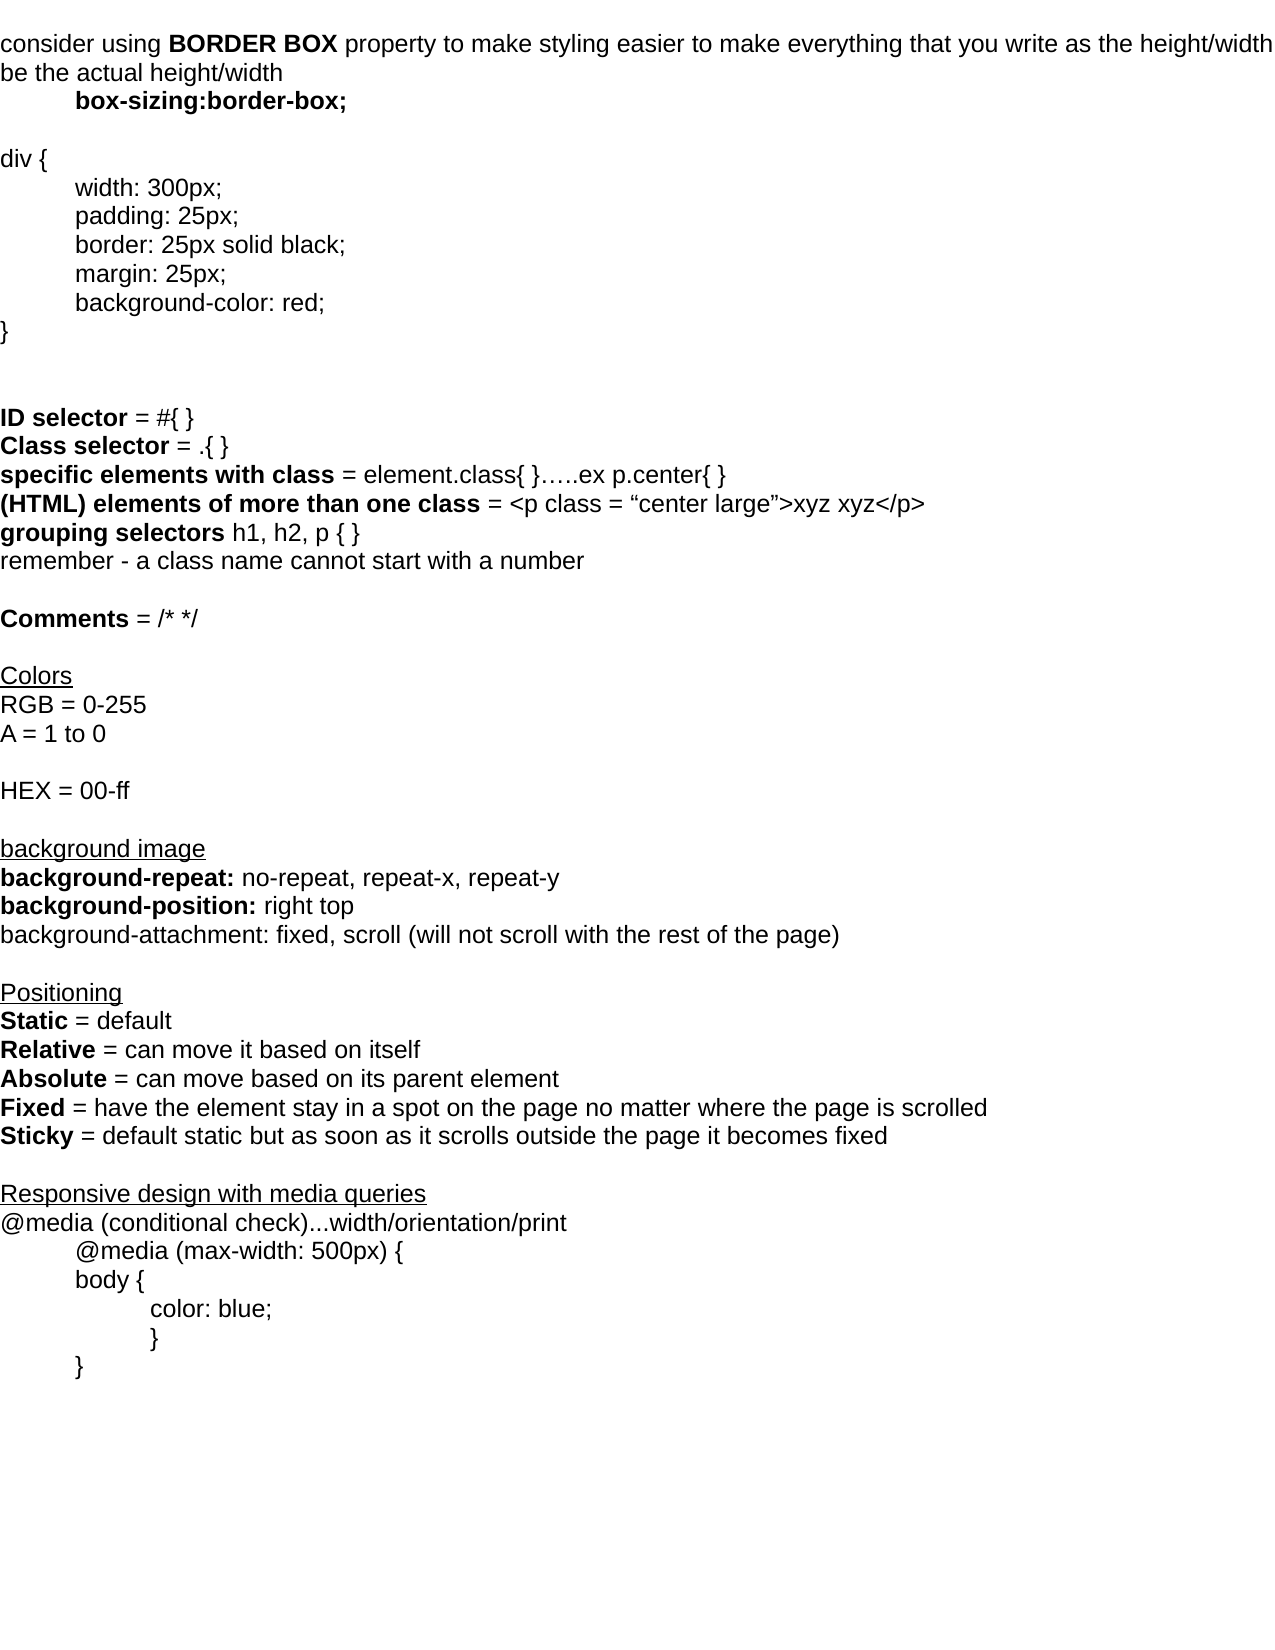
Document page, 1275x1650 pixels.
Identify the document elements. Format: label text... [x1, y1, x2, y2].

text box-sizing:border-box; [0, 86, 1275, 115]
text Relative = can move it based on itself [0, 1035, 1275, 1064]
text background-repeat: no-repeat, repeat-x, repeat-y [0, 862, 1275, 891]
text Positioning [0, 977, 1275, 1006]
text div { [0, 144, 1275, 172]
text Sticky = default static but as soon as it scrolls outside the page it becomes fixed [0, 1121, 1275, 1150]
text Responsive design with media queries [0, 1179, 1275, 1207]
text padding: 25px; [0, 201, 1275, 230]
text Fixed = have the element stay in a spot on the page no matter where the page is scrolled [0, 1092, 1275, 1121]
text margin: 25px; [0, 259, 1275, 287]
text width: 300px; [0, 172, 1275, 201]
text RGB = 0-255 [0, 690, 1275, 719]
text consider using BORDER BOX property to make styling easier to make everything that you write as the height/width be the actual height/width [0, 29, 1275, 86]
text border: 25px solid black; [0, 230, 1275, 259]
text background-attachment: fixed, scroll (will not scroll with the rest of the page) [0, 920, 1275, 949]
text specific elements with class = element.class{ }…..ex p.center{ } [0, 460, 1275, 489]
text } [0, 1351, 1275, 1380]
text background-position: right top [0, 891, 1275, 920]
text remember - a class name cannot start with a number [0, 546, 1275, 575]
text ID selector = #{ } [0, 402, 1275, 431]
text Comments = /* */ [0, 604, 1275, 632]
text } [0, 1322, 1275, 1351]
text background-color: red; [0, 287, 1275, 316]
text color: blue; [0, 1294, 1275, 1322]
text A = 1 to 0 [0, 719, 1275, 747]
text Colors [0, 661, 1275, 690]
text background image [0, 834, 1275, 862]
text HEX = 00-ff [0, 776, 1275, 805]
text } [0, 316, 1275, 345]
text Absolute = can move based on its parent element [0, 1064, 1275, 1092]
text Static = default [0, 1006, 1275, 1035]
text @media (conditional check)...width/orientation/print [0, 1207, 1275, 1236]
text grouping selectors h1, h2, p { } [0, 517, 1275, 546]
text @media (max-width: 500px) { [0, 1236, 1275, 1265]
text Class selector = .{ } [0, 431, 1275, 460]
text (HTML) elements of more than one class = <p class = “center large”>xyz xyz</p> [0, 489, 1275, 517]
text body { [0, 1265, 1275, 1294]
